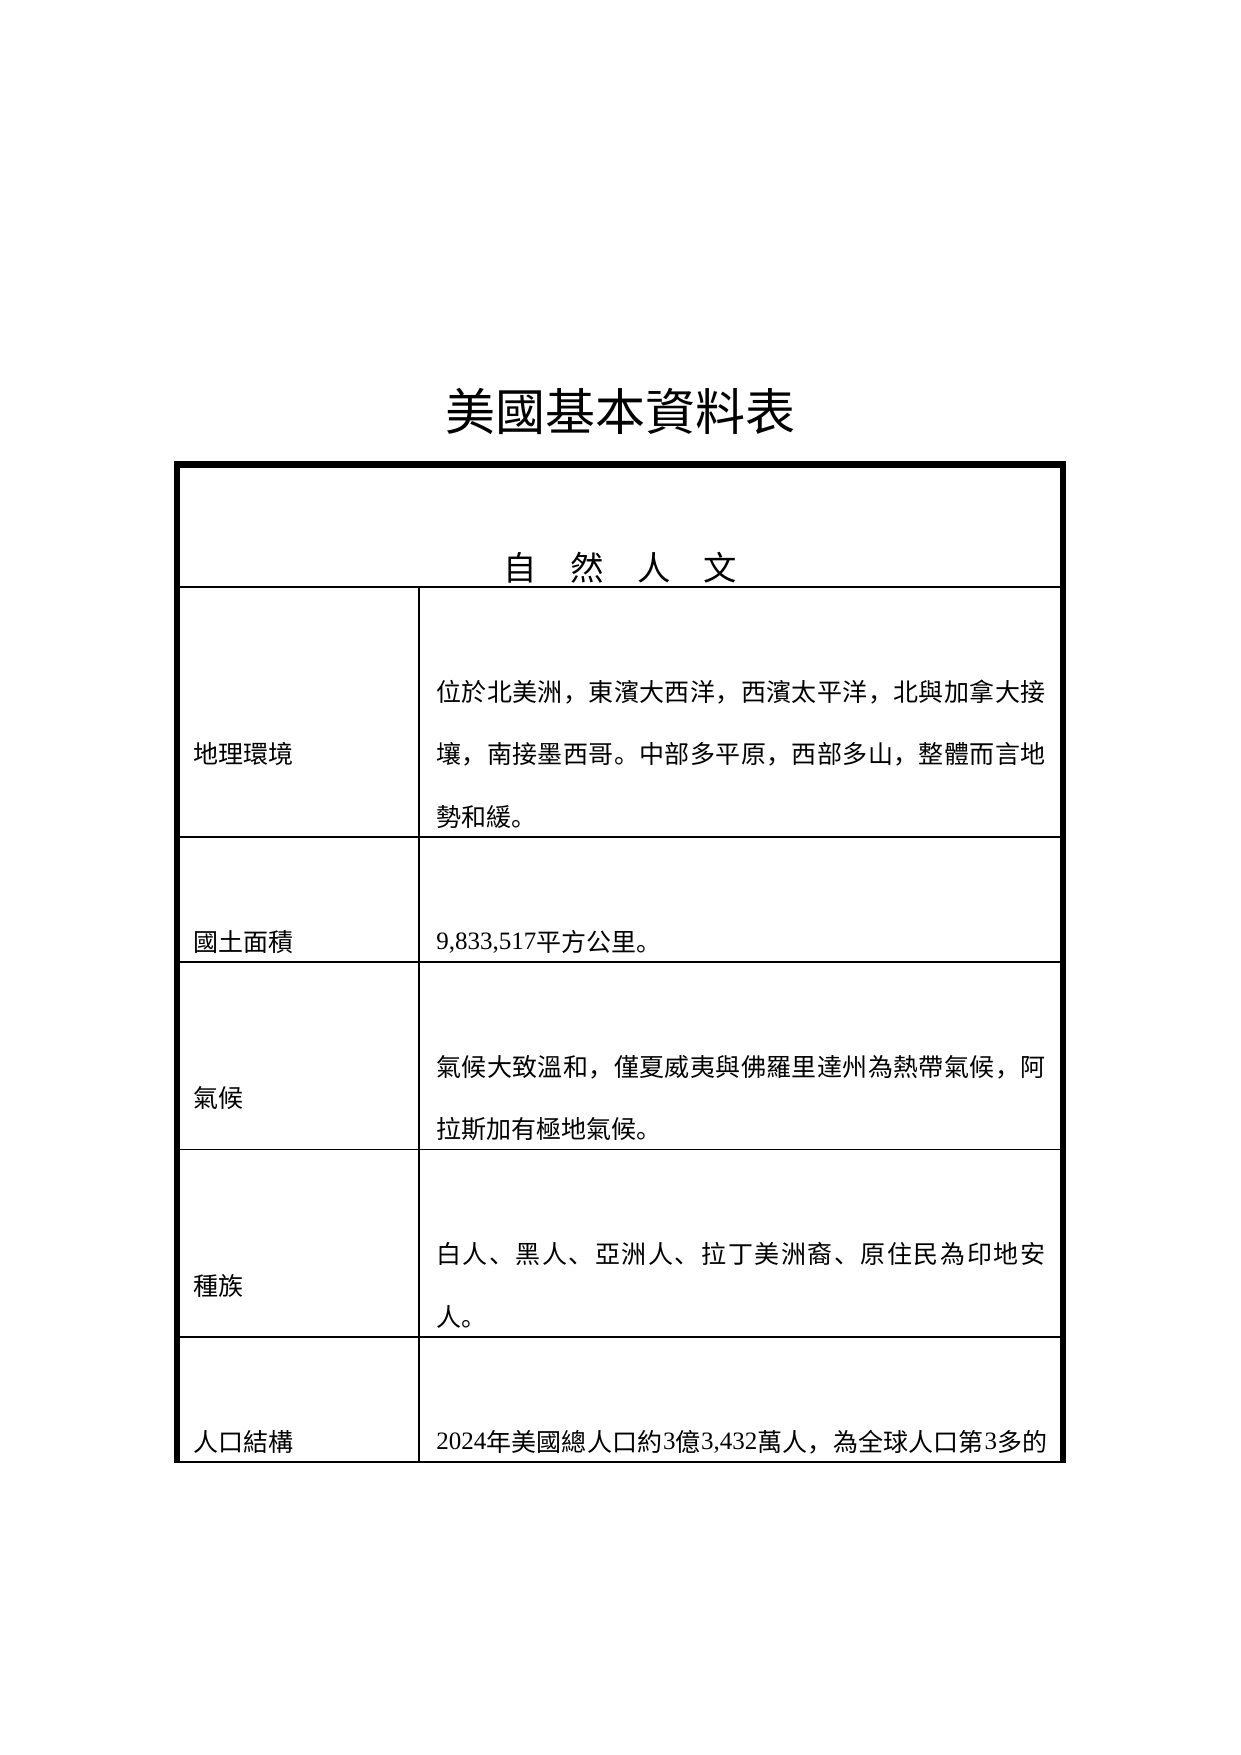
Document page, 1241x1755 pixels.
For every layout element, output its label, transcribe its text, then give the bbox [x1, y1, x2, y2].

table_header 自 然 人 文 [180, 468, 1060, 586]
table_cell 人口結構 [180, 1338, 418, 1461]
table_cell 地理環境 [180, 588, 418, 836]
table_cell 氣候 [180, 963, 418, 1149]
table_cell 位於北美洲，東濱大西洋，西濱太平洋，北與加拿大接壤，南接墨西哥。中部多平原，西部多山，整體而言地勢和緩。 [420, 588, 1060, 836]
table_cell 國土面積 [180, 838, 418, 961]
table_cell 9,833,517平方公里。 [420, 838, 1060, 961]
table_cell 氣候大致溫和，僅夏威夷與佛羅里達州為熱帶氣候，阿拉斯加有極地氣候。 [420, 963, 1060, 1149]
table_cell 2024年美國總人口約3億3,432萬人，為全球人口第3多的 [420, 1338, 1060, 1461]
table_cell 種族 [180, 1150, 418, 1336]
table_cell 白人、黑人、亞洲人、拉丁美洲裔、原住民為印地安人。 [420, 1150, 1060, 1336]
text 美國基本資料表 [177, 336, 1063, 461]
